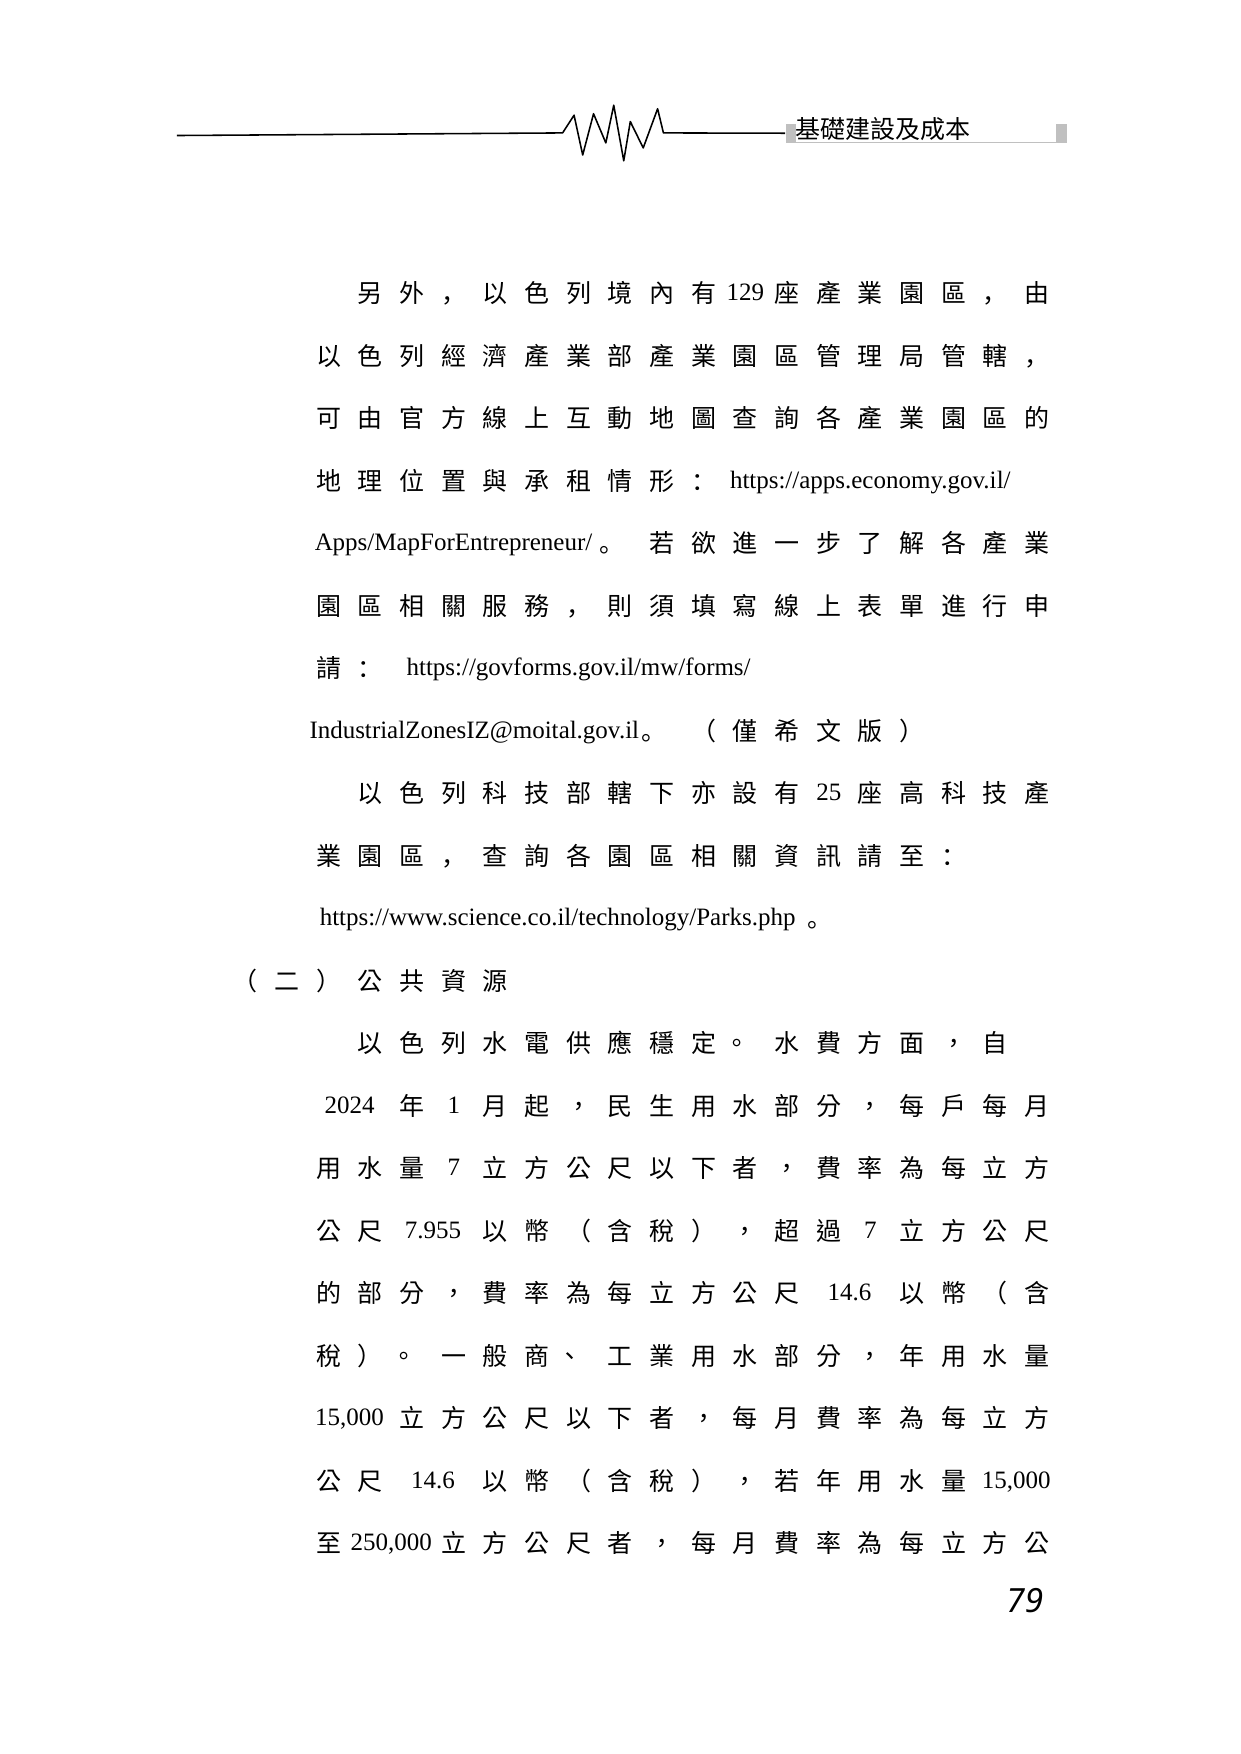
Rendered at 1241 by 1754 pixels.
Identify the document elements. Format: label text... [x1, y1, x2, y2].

text 另外，以色列境內有129座產業園區，由以色列經濟產業部產業園區管理局管轄，可由官方線上互動地圖查詢各產業園區的地理位置與承租情形：https://apps.economy.gov.il/Apps/MapForEntrepreneur/。若欲進一步了解各產業園區相關服務，則須填寫線上表單進行申請：https://govforms.gov.il/mw/forms/IndustrialZonesIZ@moital.gov.il。（僅希文版） [281, 250, 1058, 750]
text 以色列水電供應穩定。水費方面，自2024年1月起，民生用水部分，每戶每月用水量7立方公尺以下者，費率為每立方公尺7.955以幣（含稅），超過7立方公尺的部分，費率為每立方公尺14.6以幣（含稅）。一般商、工業用水部分，年用水量15,000立方公尺以下者，每月費率為每立方公尺14.6以幣（含稅），若年用水量15,000至250,000立方公尺者，每月費率為每立方公 [281, 1000, 1058, 1563]
text 以色列科技部轄下亦設有25座高科技產業園區，查詢各園區相關資訊請至：https://www.science.co.il/technology/Parks.php。 [281, 750, 1058, 938]
text （二）公共資源 [207, 938, 1058, 1000]
